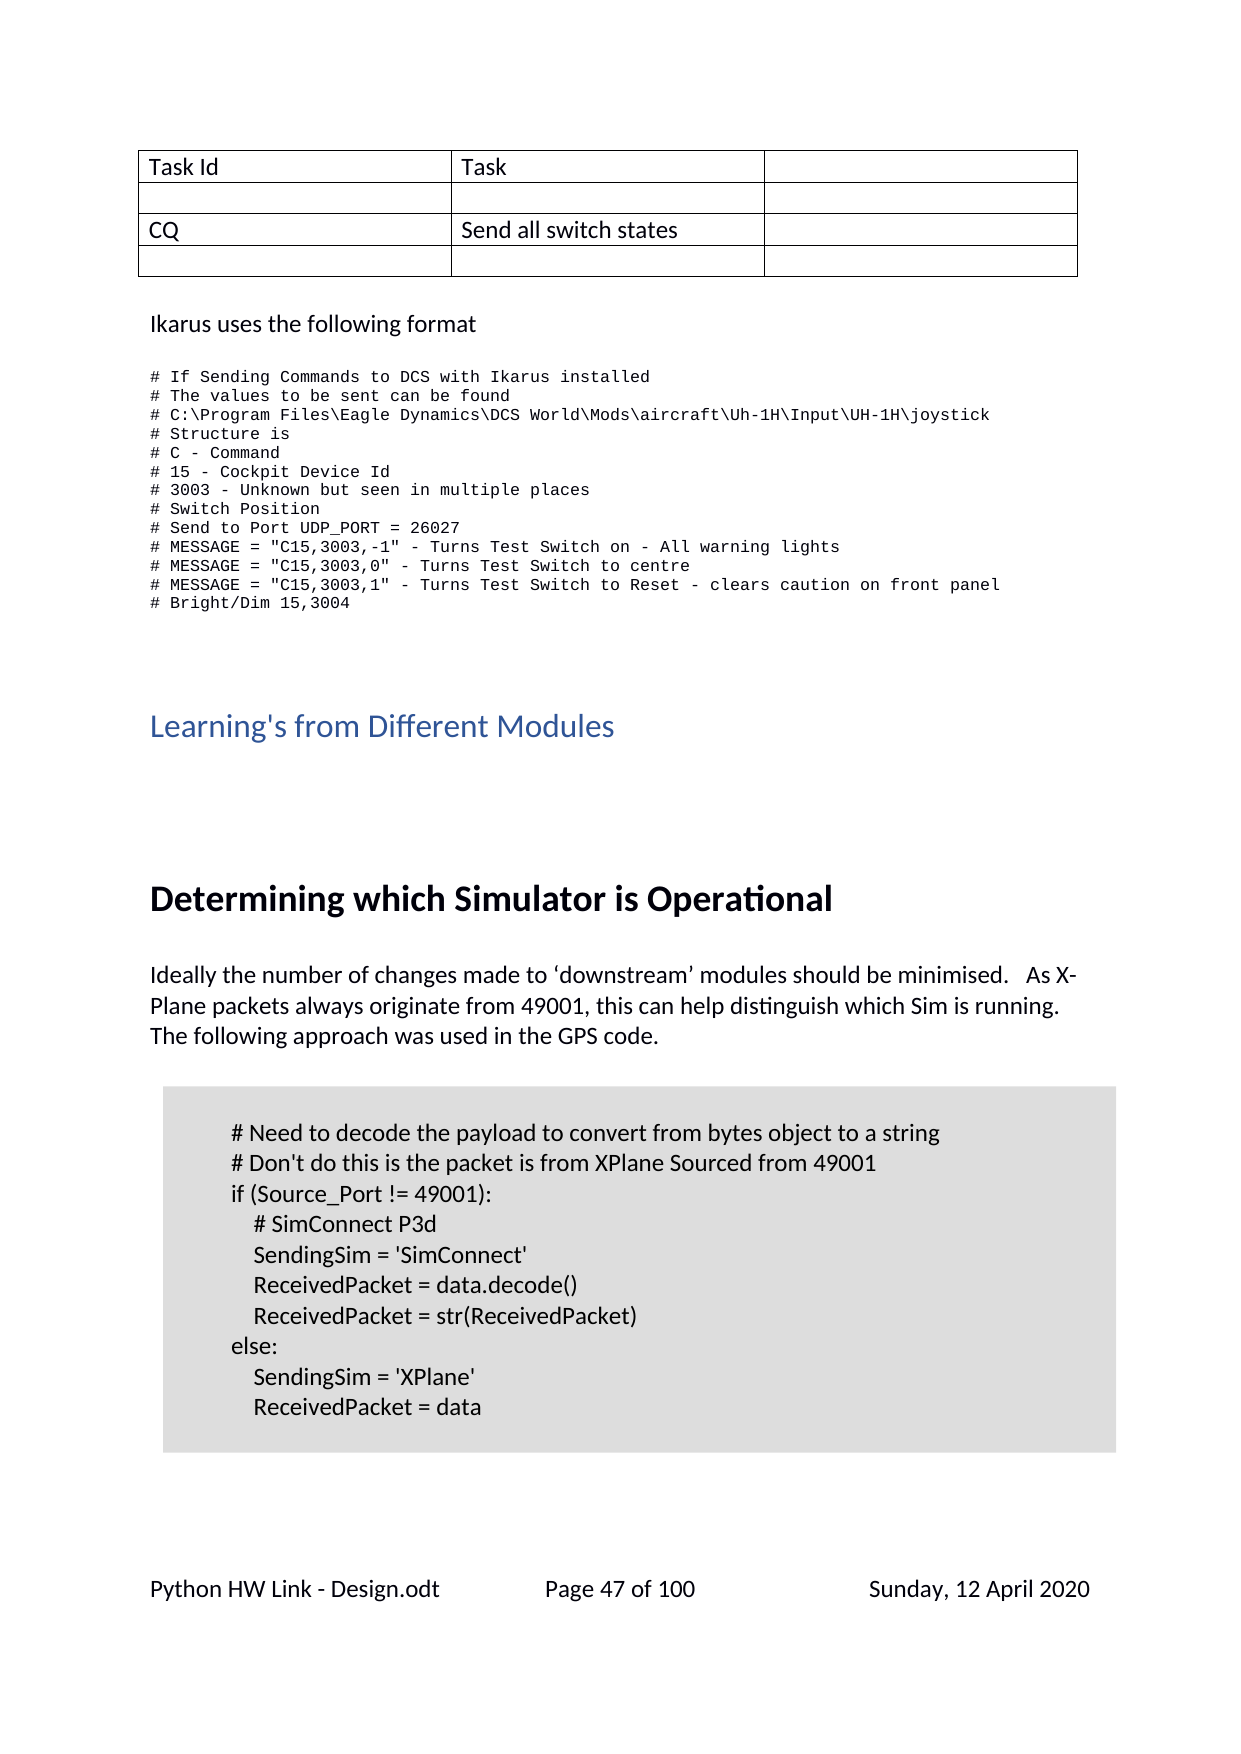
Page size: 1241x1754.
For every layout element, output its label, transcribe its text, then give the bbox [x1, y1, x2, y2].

table_cell [452, 183, 764, 213]
text # The values to be sent can be found [150, 388, 1090, 407]
table_cell Send all switch states [452, 214, 764, 245]
text # MESSAGE = "C15,3003,0" - Turns Test Switch to centre [150, 557, 1090, 576]
table_cell [765, 214, 1077, 245]
table_cell [765, 246, 1077, 276]
text # Bright/Dim 15,3004 [150, 595, 1090, 614]
text # C - Command [150, 444, 1090, 463]
text Ideally the number of changes made to ‘downstream’ modules should be minimised. As X-Plane packets always originate from 49001, this can help distinguish which Sim is running. The following approach was used in the GPS code. [150, 959, 1090, 1051]
text # If Sending Commands to DCS with Ikarus installed [150, 369, 1090, 388]
subtitle Learning's from Different Modules [150, 705, 1090, 745]
subtitle Determining which Simulator is Operational [150, 874, 1090, 920]
table_cell [139, 183, 451, 213]
text # Switch Position [150, 501, 1090, 520]
text # MESSAGE = "C15,3003,-1" - Turns Test Switch on - All warning lights [150, 538, 1090, 557]
table_header Task Id [139, 151, 451, 182]
text # Send to Port UDP_PORT = 26027 [150, 520, 1090, 538]
table_cell [452, 246, 764, 276]
text # 15 - Cockpit Device Id [150, 463, 1090, 482]
text # Structure is [150, 425, 1090, 444]
table_cell CQ [139, 214, 451, 245]
table_header [765, 151, 1077, 182]
text # 3003 - Unknown but seen in multiple places [150, 482, 1090, 501]
table_cell [765, 183, 1077, 213]
text Ikarus uses the following format [150, 308, 1090, 338]
text # MESSAGE = "C15,3003,1" - Turns Test Switch to Reset - clears caution on front panel [150, 576, 1090, 595]
table_header Task [452, 151, 764, 182]
text # C:\Program Files\Eagle Dynamics\DCS World\Mods\aircraft\Uh-1H\Input\UH-1H\joystick [150, 407, 1090, 425]
table_cell [139, 246, 451, 276]
